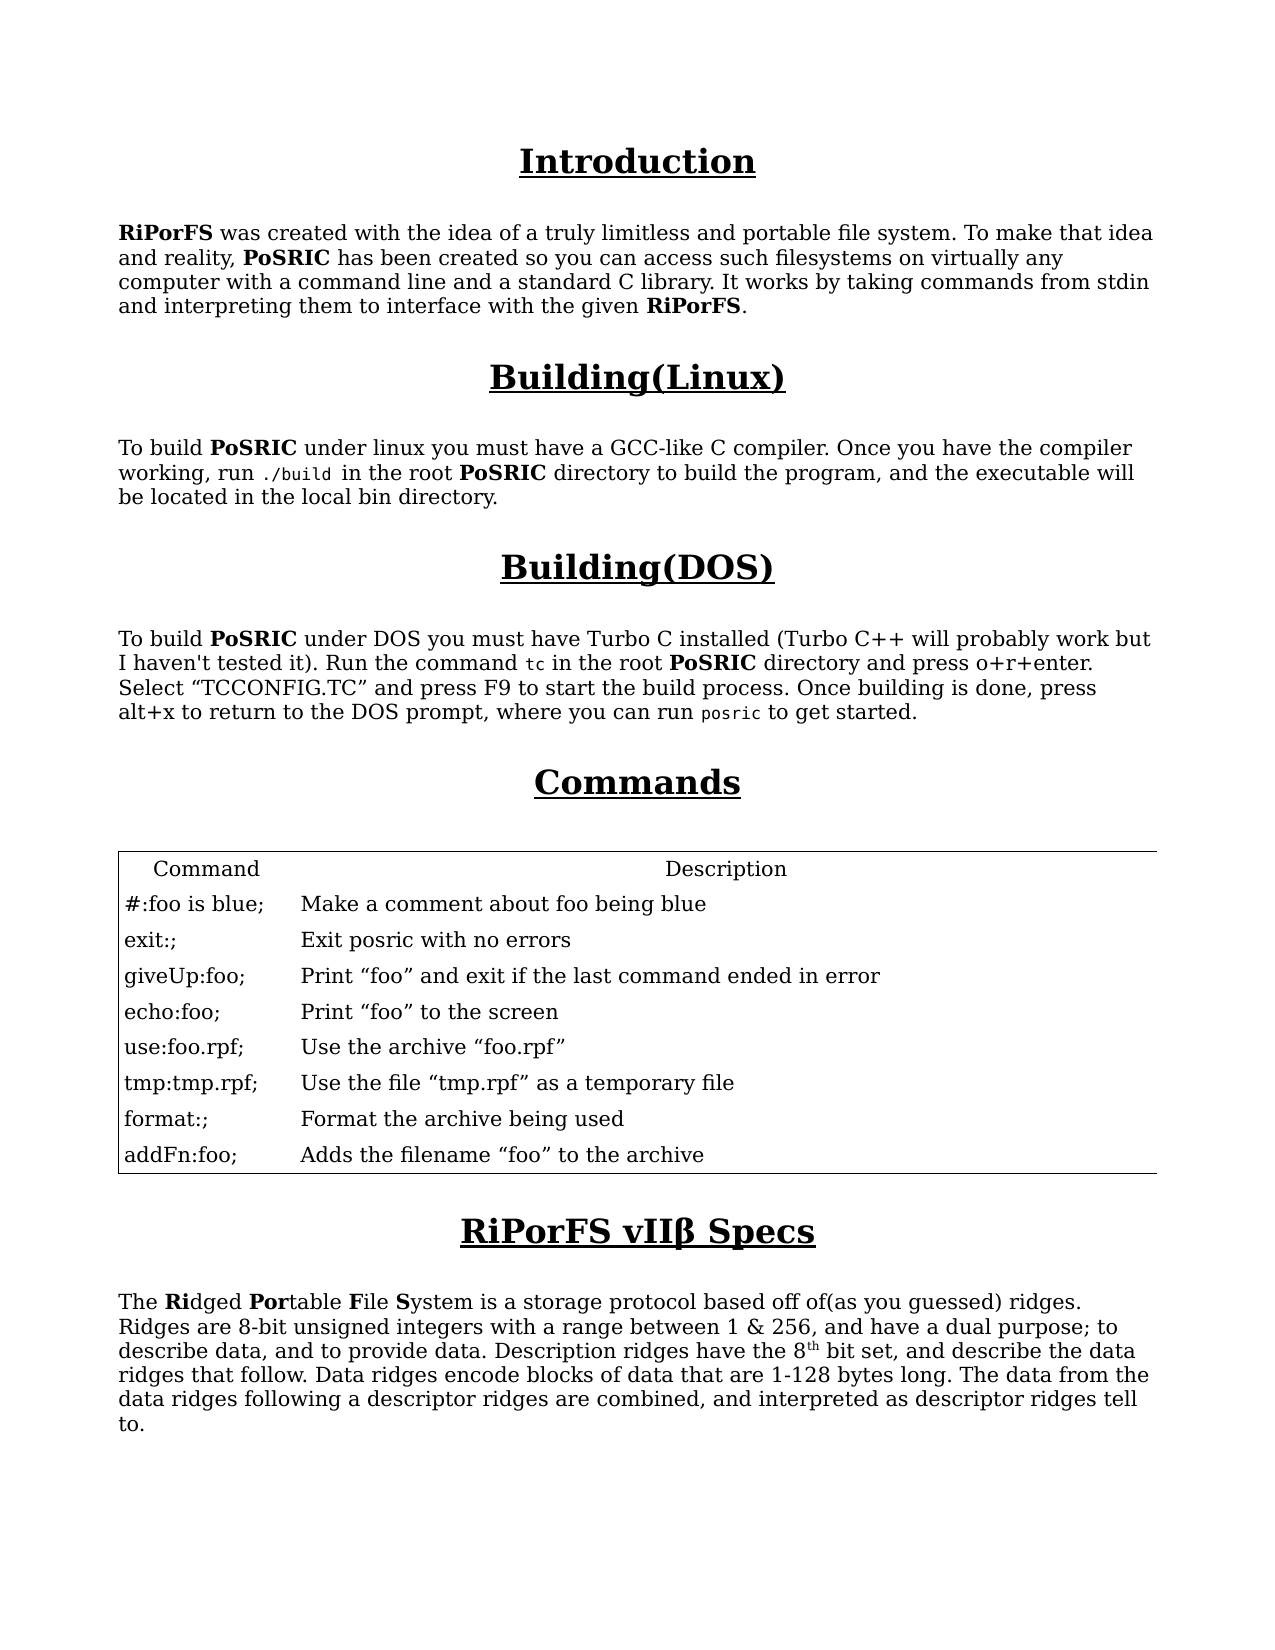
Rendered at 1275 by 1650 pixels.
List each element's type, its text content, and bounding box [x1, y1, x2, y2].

table_cell Adds the filename “foo” to the archive [295, 1137, 1157, 1173]
table_cell #:foo is blue; [119, 887, 294, 922]
table_header Command [119, 852, 294, 887]
table_cell giveUp:foo; [119, 958, 294, 994]
text RiPorFS was created with the idea of a truly limitless and portable file system. To make that idea and reality, PoSRIC has been created so you can access such filesystems on virtually any computer with a command line and a standard C library. It works by taking commands from stdin and interpreting them to interface with the given RiPorFS. [118, 221, 1157, 319]
table_cell tmp:tmp.rpf; [119, 1065, 294, 1101]
table_cell Make a comment about foo being blue [295, 887, 1157, 922]
table_cell Exit posric with no errors [295, 923, 1157, 958]
table_cell echo:foo; [119, 994, 294, 1030]
text To build PoSRIC under DOS you must have Turbo C installed (Turbo C++ will probably work but I haven't tested it). Run the command tc in the root PoSRIC directory and press o+r+enter. Select “TCCONFIG.TC” and press F9 to start the build process. Once building is done, press alt+x to return to the DOS prompt, where you can run posric to get started. [118, 627, 1157, 724]
text The Ridged Portable File System is a storage protocol based off of(as you guessed) ridges. Ridges are 8-bit unsigned integers with a range between 1 & 256, and have a dual purpose; to describe data, and to provide data. Description ridges have the 8th bit set, and describe the data ridges that follow. Data ridges encode blocks of data that are 1-128 bytes long. The data from the data ridges following a descriptor ridges are combined, and interpreted as descriptor ridges tell to. [118, 1290, 1157, 1436]
table_cell Use the archive “foo.rpf” [295, 1030, 1157, 1065]
table_cell Format the archive being used [295, 1101, 1157, 1137]
table_cell Print “foo” and exit if the last command ended in error [295, 958, 1157, 994]
text To build PoSRIC under linux you must have a GCC-like C compiler. Once you have the compiler working, run ./build in the root PoSRIC directory to build the program, and the executable will be located in the local bin directory. [118, 436, 1157, 509]
table_cell exit:; [119, 923, 294, 958]
text RiPorFS vIIβ Specs [118, 1212, 1157, 1251]
table_cell format:; [119, 1101, 294, 1137]
text Building(Linux) [118, 358, 1157, 397]
table_cell addFn:foo; [119, 1137, 294, 1173]
text Introduction [118, 143, 1157, 182]
table_cell Use the file “tmp.rpf” as a temporary file [295, 1065, 1157, 1101]
text Commands [118, 763, 1157, 802]
table_header Description [295, 852, 1157, 887]
text Building(DOS) [118, 548, 1157, 587]
table_cell Print “foo” to the screen [295, 994, 1157, 1030]
table_cell use:foo.rpf; [119, 1030, 294, 1065]
